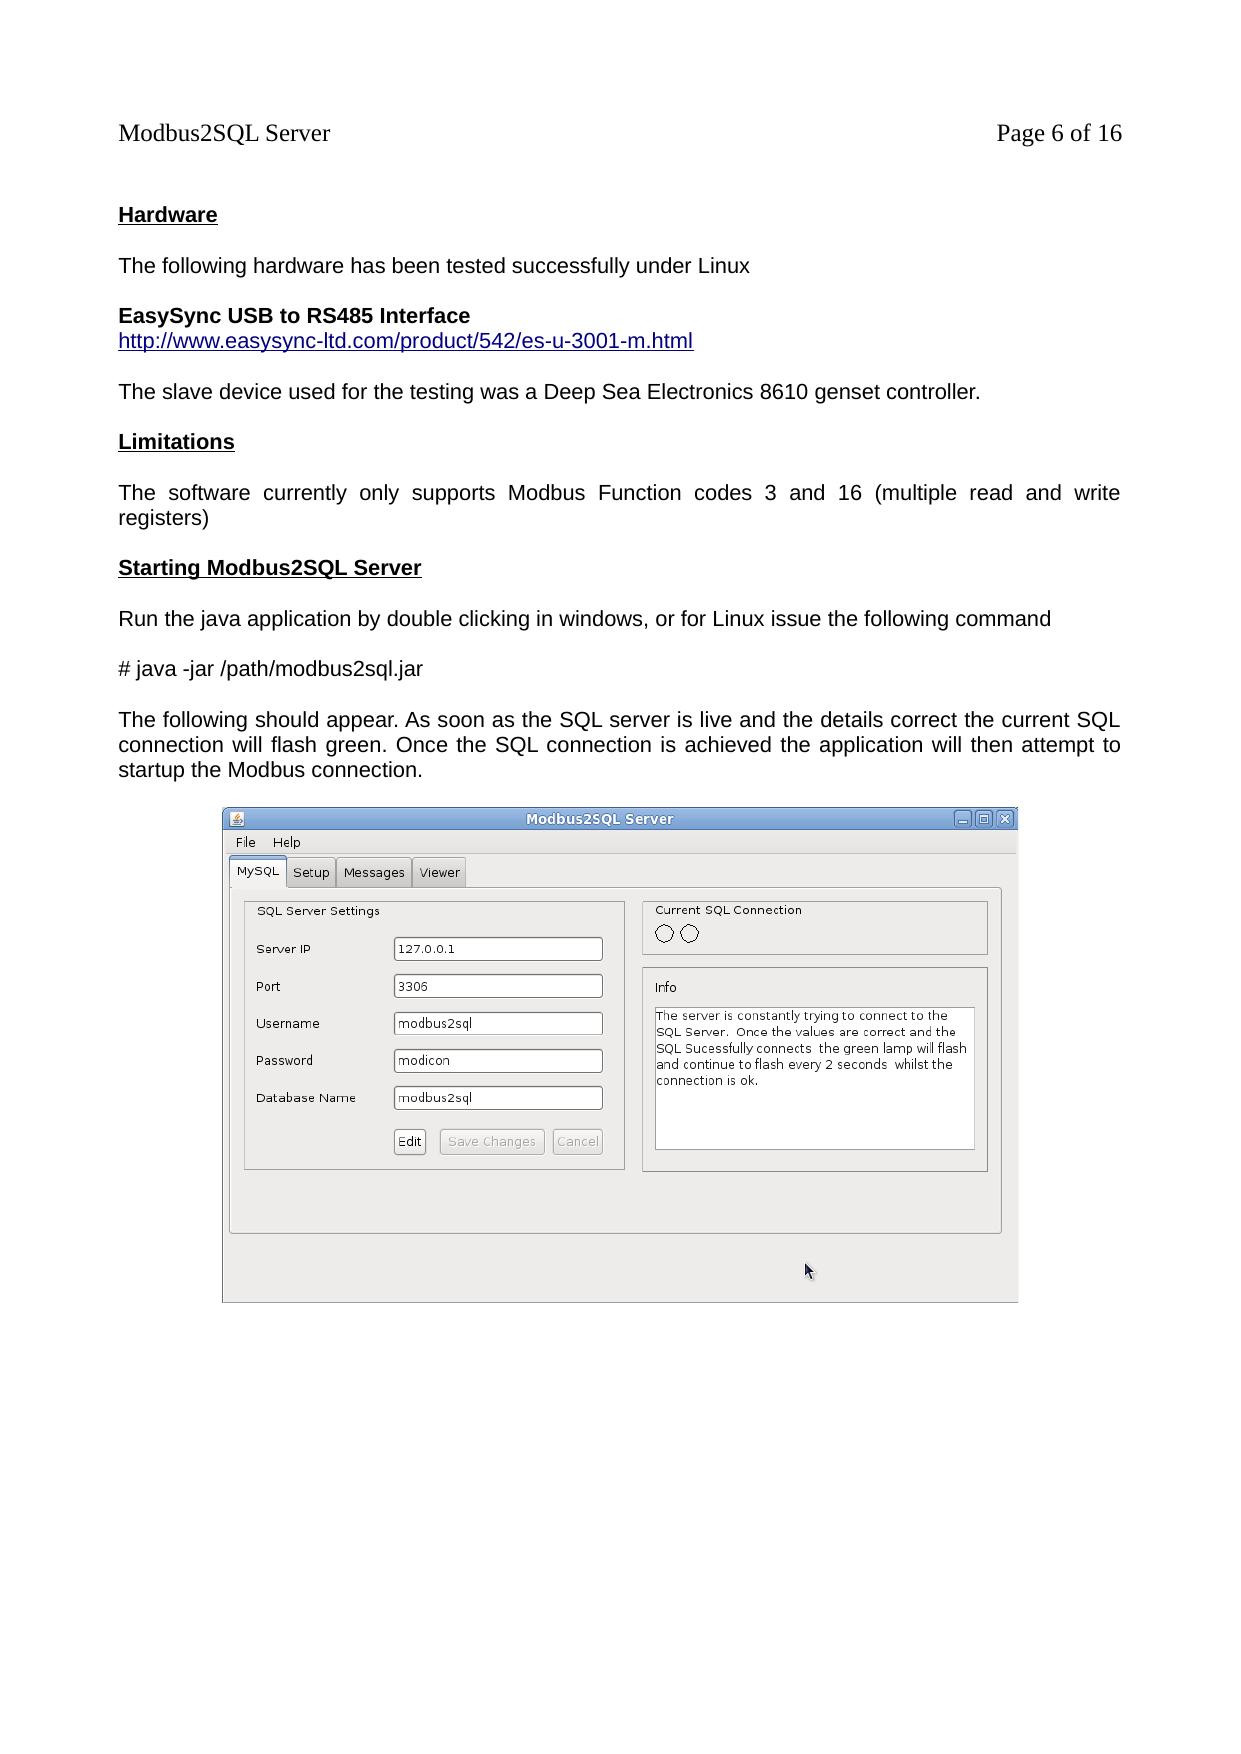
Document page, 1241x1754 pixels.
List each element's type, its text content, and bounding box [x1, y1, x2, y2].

text EasySync USB to RS485 Interface [118, 303, 1122, 328]
text Starting Modbus2SQL Server [118, 555, 1122, 580]
text Limitations [118, 429, 1122, 454]
text http://www.easysync-ltd.com/product/542/es-u-3001-m.html [118, 328, 1122, 353]
text The software currently only supports Modbus Function codes 3 and 16 (multiple read and write registers) [118, 479, 1122, 530]
text Hardware [118, 202, 1122, 227]
text The slave device used for the testing was a Deep Sea Electronics 8610 genset controller. [118, 379, 1122, 404]
text # java -jar /path/modbus2sql.jar [118, 656, 1122, 681]
text The following should appear. As soon as the SQL server is live and the details correct the current SQL connection will flash green. Once the SQL connection is achieved the application will then attempt to startup the Modbus connection. [118, 706, 1122, 782]
text Run the java application by double clicking in windows, or for Linux issue the following command [118, 606, 1122, 631]
picture [222, 807, 1019, 1303]
text The following hardware has been tested successfully under Linux [118, 253, 1122, 278]
